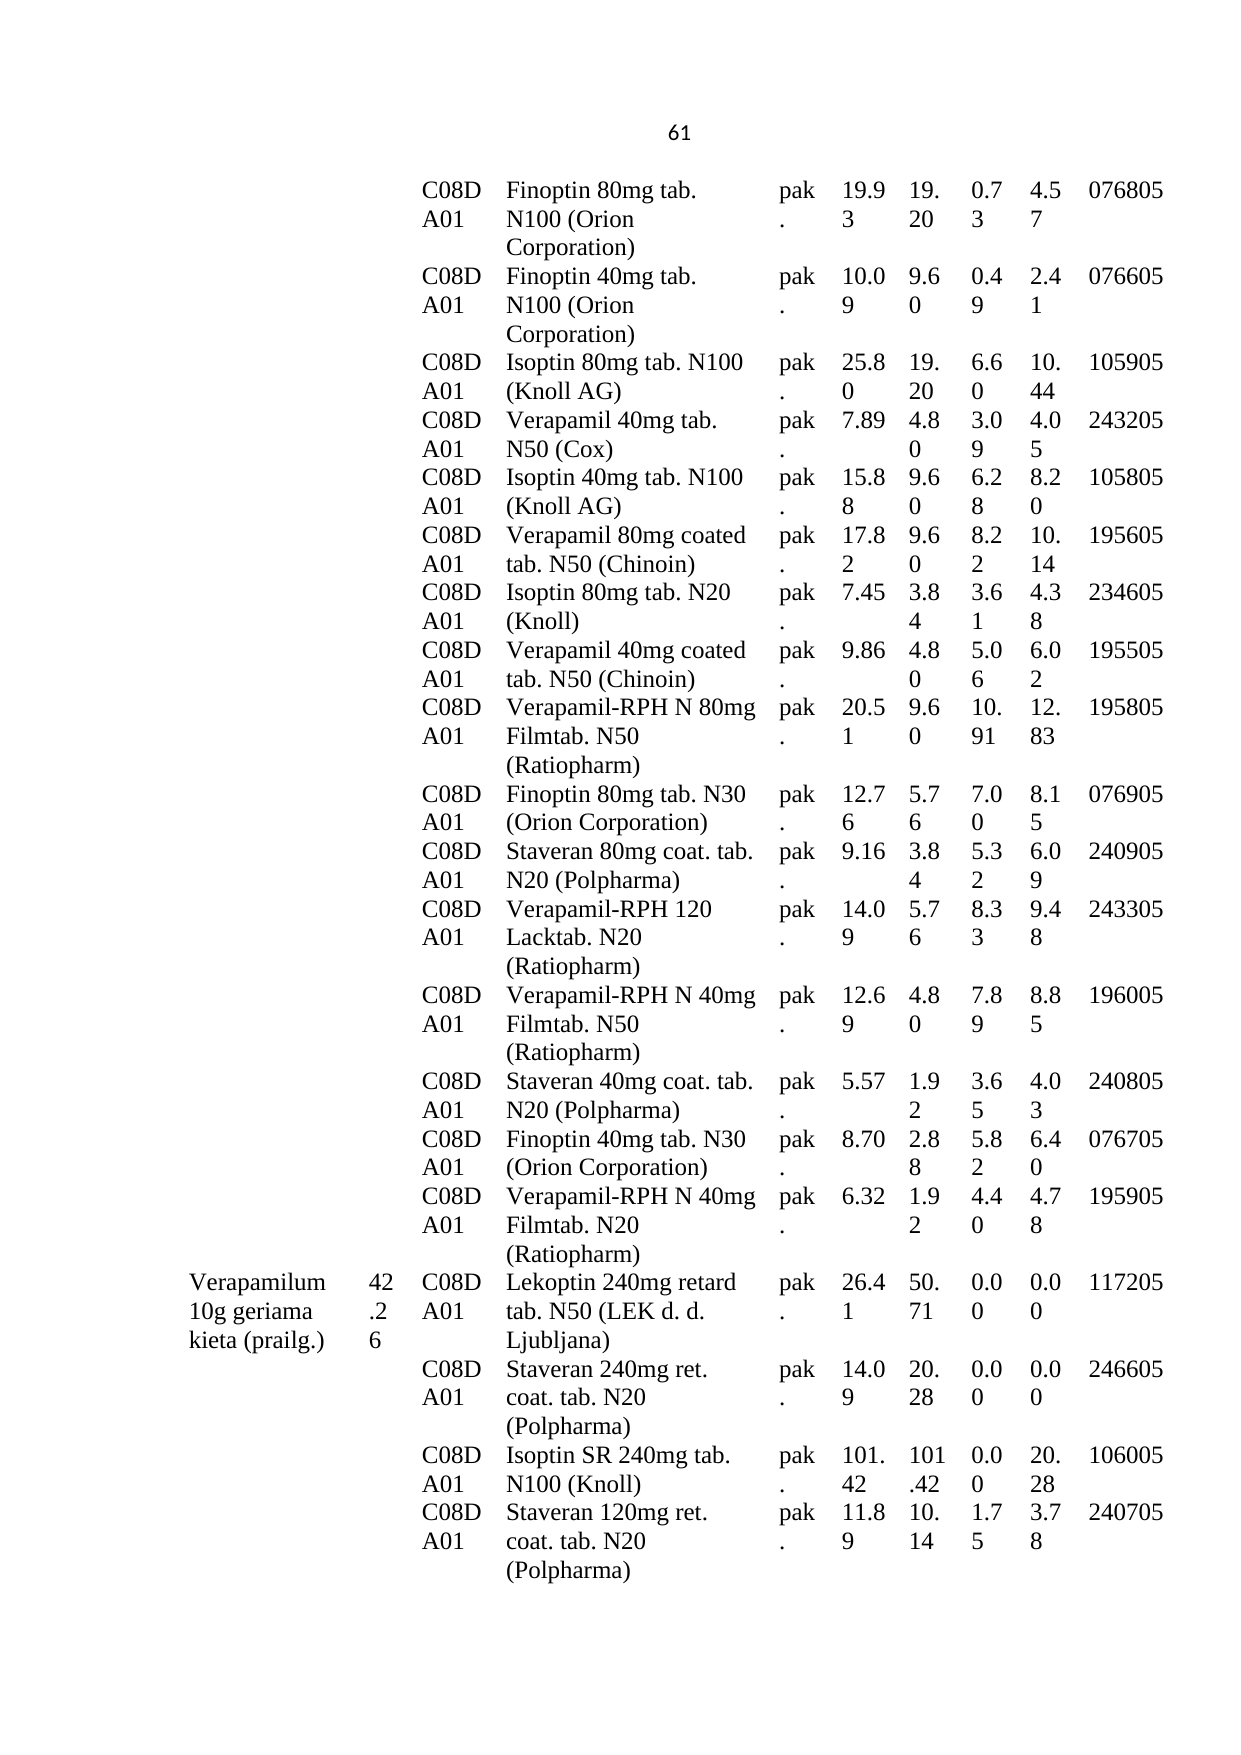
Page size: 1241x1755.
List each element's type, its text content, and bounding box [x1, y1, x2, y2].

table_cell 10.44 [1019, 348, 1077, 405]
table_cell 14.09 [830, 894, 897, 980]
table_cell [177, 261, 357, 347]
table_cell Verapamil-RPH 120 Lacktab. N20 (Ratiopharm) [495, 894, 768, 980]
table_cell [357, 1181, 410, 1267]
table_cell 9.60 [897, 261, 960, 347]
table_cell 106005 [1077, 1440, 1181, 1497]
table_cell 10.14 [897, 1498, 960, 1584]
table_cell 195905 [1077, 1181, 1181, 1267]
table_cell 50.71 [897, 1268, 960, 1354]
table_cell 5.76 [897, 894, 960, 980]
table_cell 3.09 [960, 405, 1018, 462]
table_cell 105805 [1077, 463, 1181, 520]
table_cell 20.28 [1019, 1440, 1077, 1497]
table_cell 19.20 [897, 175, 960, 261]
table_cell 4.57 [1019, 175, 1077, 261]
table_cell [357, 520, 410, 577]
table_cell [357, 578, 410, 635]
table_cell 4.38 [1019, 578, 1077, 635]
table_cell pak. [768, 693, 830, 779]
table_cell 076705 [1077, 1124, 1181, 1181]
table_cell [177, 463, 357, 520]
table_cell 8.33 [960, 894, 1018, 980]
table_cell C08D A01 [410, 175, 494, 261]
table_cell C08D A01 [410, 836, 494, 894]
table_cell 26.41 [830, 1268, 897, 1354]
table_cell 6.28 [960, 463, 1018, 520]
table_cell 25.80 [830, 348, 897, 405]
table_cell Verapamilum 10g geriama kieta (prailg.) [177, 1268, 357, 1354]
table_cell 20.28 [897, 1354, 960, 1440]
table_cell 42.26 [357, 1268, 410, 1354]
table_cell 8.85 [1019, 980, 1077, 1066]
table_cell pak. [768, 836, 830, 894]
table_cell 6.32 [830, 1181, 897, 1267]
table_cell Staveran 120mg ret. coat. tab. N20 (Polpharma) [495, 1498, 768, 1584]
table_cell 195605 [1077, 520, 1181, 577]
table_cell 240905 [1077, 836, 1181, 894]
table_cell 4.80 [897, 405, 960, 462]
table_cell [357, 980, 410, 1066]
table_cell 234605 [1077, 578, 1181, 635]
table_cell [357, 1124, 410, 1181]
table_cell C08D A01 [410, 1498, 494, 1584]
table_cell 1.92 [897, 1066, 960, 1124]
table_cell 076805 [1077, 175, 1181, 261]
table_cell [177, 1440, 357, 1497]
table_cell [177, 405, 357, 462]
table_cell 243205 [1077, 405, 1181, 462]
table_cell Finoptin 80mg tab. N100 (Orion Corporation) [495, 175, 768, 261]
table_cell 10.14 [1019, 520, 1077, 577]
table_cell 195805 [1077, 693, 1181, 779]
table_cell C08D A01 [410, 261, 494, 347]
table_cell pak. [768, 1354, 830, 1440]
table_cell 9.60 [897, 463, 960, 520]
table_cell [357, 635, 410, 692]
table_cell [357, 1066, 410, 1124]
table_cell [177, 175, 357, 261]
table_cell Verapamil-RPH N 40mg Filmtab. N20 (Ratiopharm) [495, 1181, 768, 1267]
table_cell Verapamil 40mg tab. N50 (Cox) [495, 405, 768, 462]
table_cell 12.69 [830, 980, 897, 1066]
table_cell C08D A01 [410, 693, 494, 779]
table_cell pak. [768, 175, 830, 261]
table_cell pak. [768, 261, 830, 347]
table_cell [177, 693, 357, 779]
table_cell 0.00 [1019, 1268, 1077, 1354]
table_cell [357, 894, 410, 980]
table_cell C08D A01 [410, 635, 494, 692]
table_cell 6.09 [1019, 836, 1077, 894]
table_cell 3.78 [1019, 1498, 1077, 1584]
table_cell 17.82 [830, 520, 897, 577]
table_cell Isoptin 80mg tab. N100 (Knoll AG) [495, 348, 768, 405]
table_cell 7.45 [830, 578, 897, 635]
table_cell C08D A01 [410, 980, 494, 1066]
table_cell [177, 1354, 357, 1440]
table_cell 0.00 [960, 1440, 1018, 1497]
table_cell C08D A01 [410, 578, 494, 635]
table_cell 7.00 [960, 779, 1018, 836]
table_cell pak. [768, 635, 830, 692]
table_cell 3.84 [897, 578, 960, 635]
table_cell Finoptin 80mg tab. N30 (Orion Corporation) [495, 779, 768, 836]
table_cell C08D A01 [410, 1066, 494, 1124]
table_cell 076905 [1077, 779, 1181, 836]
table_cell C08D A01 [410, 463, 494, 520]
table_cell 5.76 [897, 779, 960, 836]
table_cell [177, 836, 357, 894]
table_cell 8.20 [1019, 463, 1077, 520]
table_cell Lekoptin 240mg retard tab. N50 (LEK d. d. Ljubljana) [495, 1268, 768, 1354]
table_cell 20.51 [830, 693, 897, 779]
table_cell 076605 [1077, 261, 1181, 347]
table_cell Staveran 80mg coat. tab. N20 (Polpharma) [495, 836, 768, 894]
table_cell pak. [768, 1066, 830, 1124]
table_cell 11.89 [830, 1498, 897, 1584]
table_cell [177, 348, 357, 405]
table_cell [177, 578, 357, 635]
table_cell 6.60 [960, 348, 1018, 405]
table_cell 4.80 [897, 635, 960, 692]
table_cell C08D A01 [410, 405, 494, 462]
table_cell [177, 1124, 357, 1181]
table_cell 4.05 [1019, 405, 1077, 462]
table_cell [357, 1354, 410, 1440]
table_cell 4.40 [960, 1181, 1018, 1267]
table_cell 5.82 [960, 1124, 1018, 1181]
table_cell 240805 [1077, 1066, 1181, 1124]
table_cell [357, 261, 410, 347]
table_cell pak. [768, 980, 830, 1066]
table_cell Finoptin 40mg tab. N100 (Orion Corporation) [495, 261, 768, 347]
table_cell [357, 693, 410, 779]
table_cell 4.80 [897, 980, 960, 1066]
table_cell 5.57 [830, 1066, 897, 1124]
table_cell C08D A01 [410, 1354, 494, 1440]
table_cell C08D A01 [410, 520, 494, 577]
table_cell 0.49 [960, 261, 1018, 347]
table_cell 8.22 [960, 520, 1018, 577]
table_cell [357, 405, 410, 462]
table_cell 14.09 [830, 1354, 897, 1440]
table_cell Staveran 240mg ret. coat. tab. N20 (Polpharma) [495, 1354, 768, 1440]
table_cell 15.88 [830, 463, 897, 520]
table_cell 7.89 [960, 980, 1018, 1066]
table_cell C08D A01 [410, 1268, 494, 1354]
table_cell 5.06 [960, 635, 1018, 692]
table_cell [177, 980, 357, 1066]
table_cell 19.20 [897, 348, 960, 405]
table_cell pak. [768, 1181, 830, 1267]
table_cell 9.16 [830, 836, 897, 894]
table_cell C08D A01 [410, 1440, 494, 1497]
table_cell pak. [768, 578, 830, 635]
table_cell 19.93 [830, 175, 897, 261]
table_cell 12.76 [830, 779, 897, 836]
table_cell 196005 [1077, 980, 1181, 1066]
table_cell pak. [768, 348, 830, 405]
table_cell 2.41 [1019, 261, 1077, 347]
table_cell 240705 [1077, 1498, 1181, 1584]
table_cell [357, 348, 410, 405]
table_cell 5.32 [960, 836, 1018, 894]
table_cell 195505 [1077, 635, 1181, 692]
table_cell 2.88 [897, 1124, 960, 1181]
table_cell Verapamil-RPH N 80mg Filmtab. N50 (Ratiopharm) [495, 693, 768, 779]
table_cell 3.61 [960, 578, 1018, 635]
table_cell 1.92 [897, 1181, 960, 1267]
table_cell 9.86 [830, 635, 897, 692]
table_cell [357, 1440, 410, 1497]
table_cell 101.42 [830, 1440, 897, 1497]
table_cell C08D A01 [410, 894, 494, 980]
table_cell 3.84 [897, 836, 960, 894]
table_cell 6.02 [1019, 635, 1077, 692]
table_cell 0.00 [960, 1354, 1018, 1440]
table_cell 8.70 [830, 1124, 897, 1181]
table_cell pak. [768, 894, 830, 980]
table_cell Verapamil 40mg coated tab. N50 (Chinoin) [495, 635, 768, 692]
table_cell 3.65 [960, 1066, 1018, 1124]
table_cell 105905 [1077, 348, 1181, 405]
table_cell Verapamil 80mg coated tab. N50 (Chinoin) [495, 520, 768, 577]
table_cell 12.83 [1019, 693, 1077, 779]
table_cell pak. [768, 779, 830, 836]
table_cell [177, 894, 357, 980]
table_cell 9.60 [897, 520, 960, 577]
table_cell Staveran 40mg coat. tab. N20 (Polpharma) [495, 1066, 768, 1124]
table_cell [177, 520, 357, 577]
table_cell pak. [768, 405, 830, 462]
table_cell 7.89 [830, 405, 897, 462]
table_cell pak. [768, 1124, 830, 1181]
table_cell 1.75 [960, 1498, 1018, 1584]
table_cell 4.03 [1019, 1066, 1077, 1124]
table_cell pak. [768, 1498, 830, 1584]
table_cell 243305 [1077, 894, 1181, 980]
table_cell [357, 463, 410, 520]
table_cell 117205 [1077, 1268, 1181, 1354]
table_cell pak. [768, 520, 830, 577]
table_cell 9.60 [897, 693, 960, 779]
table_cell [357, 779, 410, 836]
table_cell pak. [768, 1268, 830, 1354]
table_cell Verapamil-RPH N 40mg Filmtab. N50 (Ratiopharm) [495, 980, 768, 1066]
table_cell [357, 1498, 410, 1584]
table_cell [177, 1181, 357, 1267]
table_cell [177, 1498, 357, 1584]
table_cell 9.48 [1019, 894, 1077, 980]
table_cell [177, 779, 357, 836]
table_cell pak. [768, 1440, 830, 1497]
table_cell Isoptin 40mg tab. N100 (Knoll AG) [495, 463, 768, 520]
table_cell 10.09 [830, 261, 897, 347]
table_cell Isoptin SR 240mg tab. N100 (Knoll) [495, 1440, 768, 1497]
table_cell 0.73 [960, 175, 1018, 261]
table_cell pak. [768, 463, 830, 520]
table_cell C08D A01 [410, 348, 494, 405]
table_cell [357, 175, 410, 261]
table_cell Isoptin 80mg tab. N20 (Knoll) [495, 578, 768, 635]
table_cell 246605 [1077, 1354, 1181, 1440]
table_cell 10.91 [960, 693, 1018, 779]
table_cell C08D A01 [410, 779, 494, 836]
table_cell 4.78 [1019, 1181, 1077, 1267]
table_cell 0.00 [960, 1268, 1018, 1354]
table_cell [357, 836, 410, 894]
table_cell [177, 1066, 357, 1124]
table_cell C08D A01 [410, 1124, 494, 1181]
table_cell 8.15 [1019, 779, 1077, 836]
table_cell C08D A01 [410, 1181, 494, 1267]
table_cell Finoptin 40mg tab. N30 (Orion Corporation) [495, 1124, 768, 1181]
table_cell 101.42 [897, 1440, 960, 1497]
table_cell 0.00 [1019, 1354, 1077, 1440]
table_cell 6.40 [1019, 1124, 1077, 1181]
table_cell [177, 635, 357, 692]
